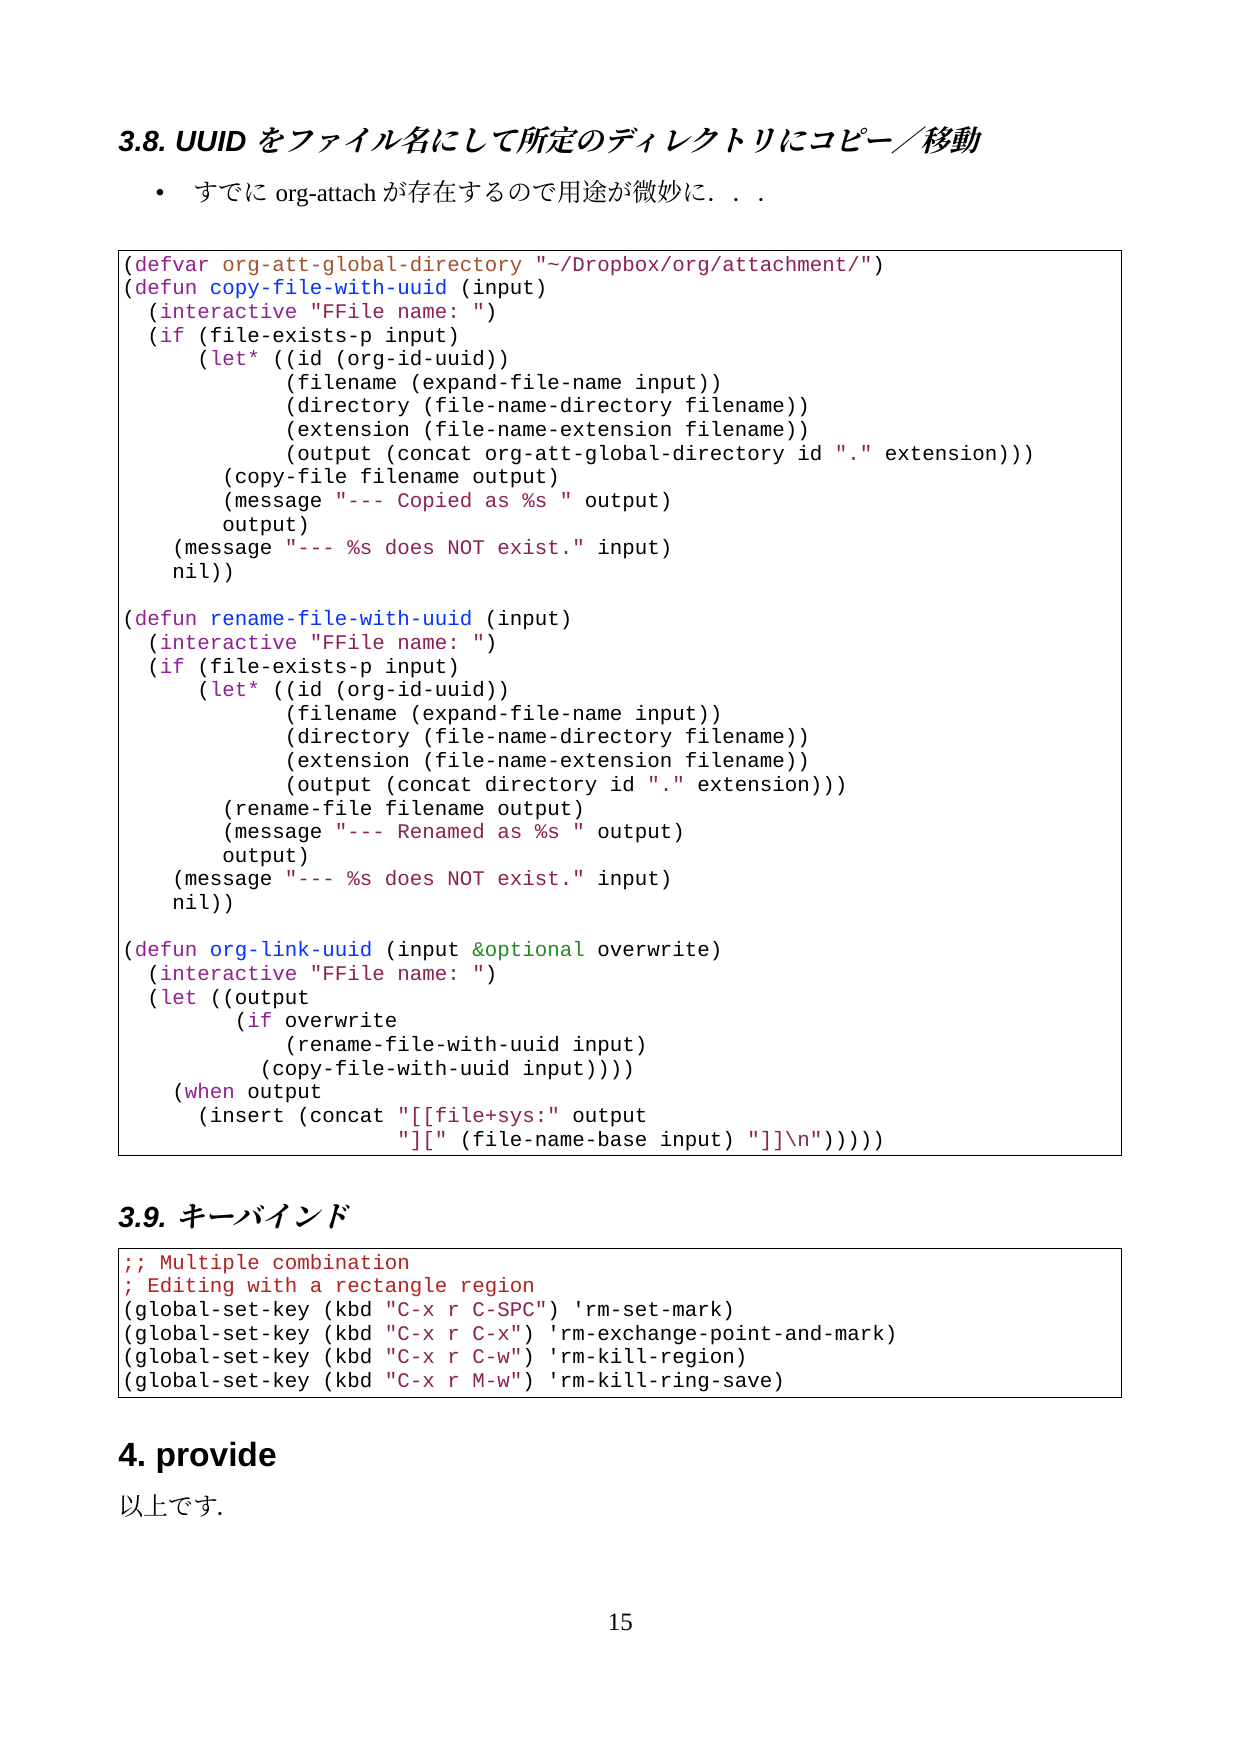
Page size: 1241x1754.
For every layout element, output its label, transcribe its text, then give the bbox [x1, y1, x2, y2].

text (extension (file-name-extension filename)) [119, 415, 1121, 439]
text nil)) [119, 888, 1121, 912]
text (message "--- %s does NOT exist." input) [119, 864, 1121, 888]
text output) [119, 510, 1121, 533]
text ;; Multiple combination [119, 1249, 1121, 1272]
text (insert (concat "[[file+sys:" output [119, 1101, 1121, 1124]
text (interactive "FFile name: ") [119, 959, 1121, 983]
text (extension (file-name-extension filename)) [119, 746, 1121, 770]
text (global-set-key (kbd "C-x r C-x") 'rm-exchange-point-and-mark) [119, 1319, 1121, 1342]
text (defvar org-att-global-directory "~/Dropbox/org/attachment/") [119, 251, 1121, 273]
text (if overwrite [119, 1006, 1121, 1030]
text (if (file-exists-p input) [119, 652, 1121, 675]
text (message "--- %s does NOT exist." input) [119, 533, 1121, 557]
text (output (concat directory id "." extension))) [119, 770, 1121, 793]
text (directory (file-name-directory filename)) [119, 392, 1121, 415]
text (filename (expand-file-name input)) [119, 699, 1121, 723]
text (if (file-exists-p input) [119, 321, 1121, 344]
subtitle provide [118, 1435, 1122, 1474]
text (global-set-key (kbd "C-x r M-w") 'rm-kill-ring-save) [119, 1366, 1121, 1397]
text (rename-file-with-uuid input) [119, 1030, 1121, 1054]
text (copy-file filename output) [119, 462, 1121, 486]
subtitle キーバインド [118, 1193, 1122, 1235]
text (message "--- Renamed as %s " output) [119, 817, 1121, 841]
text (interactive "FFile name: ") [119, 628, 1121, 652]
text (rename-file filename output) [119, 793, 1121, 817]
text ; Editing with a rectangle region [119, 1272, 1121, 1295]
text (defun org-link-uuid (input &optional overwrite) [119, 935, 1121, 959]
text (let* ((id (org-id-uuid)) [119, 344, 1121, 368]
text output) [119, 841, 1121, 864]
text (interactive "FFile name: ") [119, 297, 1121, 321]
text (when output [119, 1077, 1121, 1101]
text (message "--- Copied as %s " output) [119, 486, 1121, 510]
text (global-set-key (kbd "C-x r C-SPC") 'rm-set-mark) [119, 1295, 1121, 1319]
text (filename (expand-file-name input)) [119, 368, 1121, 392]
text (defun copy-file-with-uuid (input) [119, 273, 1121, 297]
text nil)) [119, 557, 1121, 581]
text (copy-file-with-uuid input)))) [119, 1054, 1121, 1077]
text (output (concat org-att-global-directory id "." extension))) [119, 439, 1121, 462]
text (global-set-key (kbd "C-x r C-w") 'rm-kill-region) [119, 1342, 1121, 1366]
text "][" (file-name-base input) "]]\n"))))) [119, 1124, 1121, 1155]
text (defun rename-file-with-uuid (input) [119, 604, 1121, 628]
text (directory (file-name-directory filename)) [119, 723, 1121, 746]
text (let* ((id (org-id-uuid)) [119, 675, 1121, 699]
text (let ((output [119, 983, 1121, 1006]
text 以上です． [118, 1486, 1122, 1551]
subtitle UUID をファイル名にして所定のディレクトリにコピー／移動 [118, 118, 1122, 160]
list すでに org-attach が存在するので用途が微妙に．．． [156, 172, 1122, 237]
